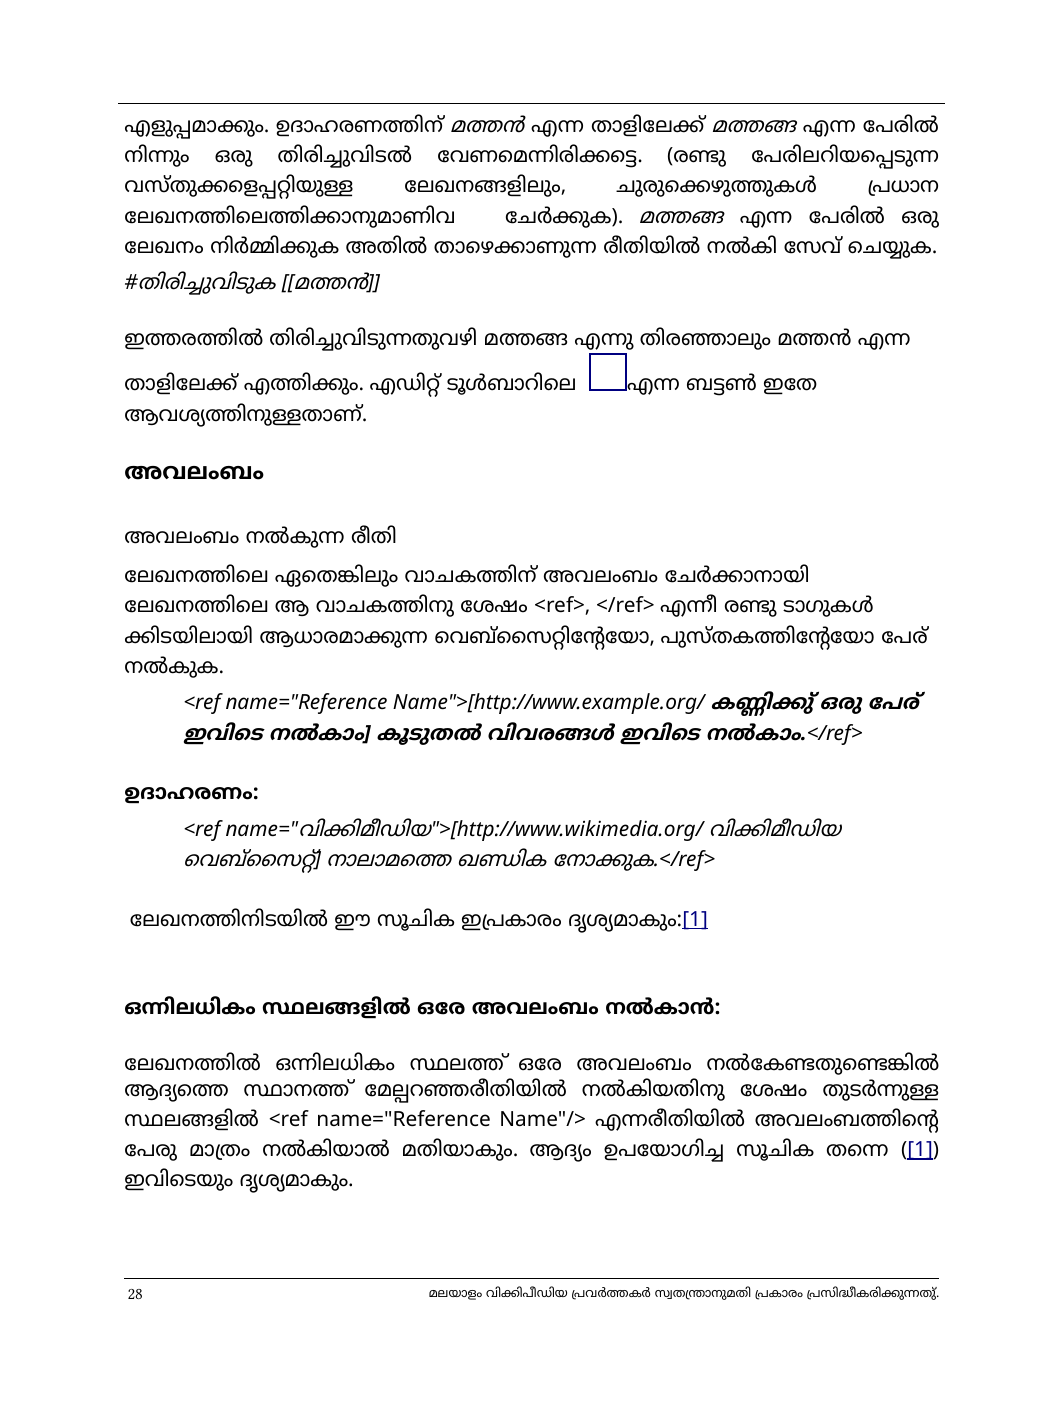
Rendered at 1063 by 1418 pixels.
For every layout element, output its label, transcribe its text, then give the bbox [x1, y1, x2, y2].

list ഒന്നിലധികം സ്ഥലങ്ങളില്‍ ഒരേ അവലംബം നല്‍കാന്‍: [124, 964, 939, 1022]
text ഉദാഹരണം: [124, 777, 939, 808]
subtitle അവലംബം നല്‍കുന്ന രീതി [124, 526, 939, 552]
list ലേഖനത്തിനിടയില്‍ ഈ സൂചിക ഇപ്രകാരം ദൃശ്യമാകും:[1] [124, 904, 939, 934]
list <ref name="വിക്കിമീഡിയ">[http://www.wikimedia.org/ വിക്കിമീഡിയ വെബ്സൈറ്റ്] നാലാമത്തെ ഖണ്ഡിക നോക്കുക.</ref> [183, 814, 939, 874]
text [124, 1201, 939, 1229]
text #തിരിച്ചുവിടുക [[മത്തന്‍]] [124, 267, 939, 298]
subtitle അവലംബം [124, 460, 939, 488]
text എളുപ്പമാക്കും. ഉദാഹരണത്തിന് മത്തന്‍ എന്ന താളിലേക്ക് മത്തങ്ങ എന്ന പേരില്‍ നിന്നും ഒരു തിരിച്ചുവിടല്‍ വേണമെന്നിരിക്കട്ടെ. (രണ്ടു പേരിലറിയപ്പെടുന്ന വസ്തുക്കളെപ്പറ്റിയുള്ള ലേഖനങ്ങളിലും, ചുരുക്കെഴുത്തുകൾ പ്രധാന ലേഖനത്തിലെത്തിക്കാനുമാണിവ ചേർക്കുക). മത്തങ്ങ എന്ന പേരില്‍ ഒരു ലേഖനം നിര്‍മ്മിക്കുക അതില്‍ താഴെക്കാണുന്ന രീതിയില്‍ നല്‍കി സേവ് ചെയ്യുക. [124, 110, 939, 261]
text ഇത്തരത്തില്‍ തിരിച്ചുവിടുന്നതുവഴി മത്തങ്ങ എന്നു തിരഞ്ഞാലും മത്തന്‍ എന്ന താളിലേക്ക് എത്തിക്കും. എഡിറ്റ് ടൂള്‍ബാറിലെ എന്ന ബട്ടണ്‍ ഇതേ ആവശ്യത്തിനുള്ളതാണ്. [124, 327, 939, 429]
list <ref name="Reference Name">[http://www.example.org/ കണ്ണിക്കു് ഒരു പേര്‌ ഇവിടെ നല്‍കാം] കൂടുതല്‍ വിവരങ്ങള്‍ ഇവിടെ നല്‍കാം.</ref> [183, 687, 939, 748]
text ലേഖനത്തിലെ ഏതെങ്കിലും വാചകത്തിന്‌ അവലംബം ചേര്‍ക്കാനായി ലേഖനത്തിലെ ആ വാചകത്തിനു ശേഷം <ref>, </ref> എന്നീ രണ്ടു ടാഗുകള്‍ക്കിടയിലായി ആധാരമാക്കുന്ന വെബ്സൈറ്റിന്റേയോ, പുസ്തകത്തിന്റേയോ പേര്‌ നല്‍കുക. [124, 564, 939, 681]
text ലേഖനത്തില്‍ ഒന്നിലധികം സ്ഥലത്ത് ഒരേ അവലംബം നല്‍കേണ്ടതുണ്ടെങ്കില്‍ ആദ്യത്തെ സ്ഥാനത്ത് മേല്പറഞ്ഞരീതിയില്‍ നല്‍കിയതിനു ശേഷം തുടര്‍ന്നുള്ള സ്ഥലങ്ങളില്‍ <ref name="Reference Name"/> എന്നരീതിയില്‍ അവലംബത്തിന്റെ പേരു മാത്രം നല്‍കിയാല്‍ മതിയാകും. ആദ്യം ഉപയോഗിച്ച സൂചിക തന്നെ ([1]) ഇവിടെയും ദൃശ്യമാകും. [124, 1052, 939, 1195]
